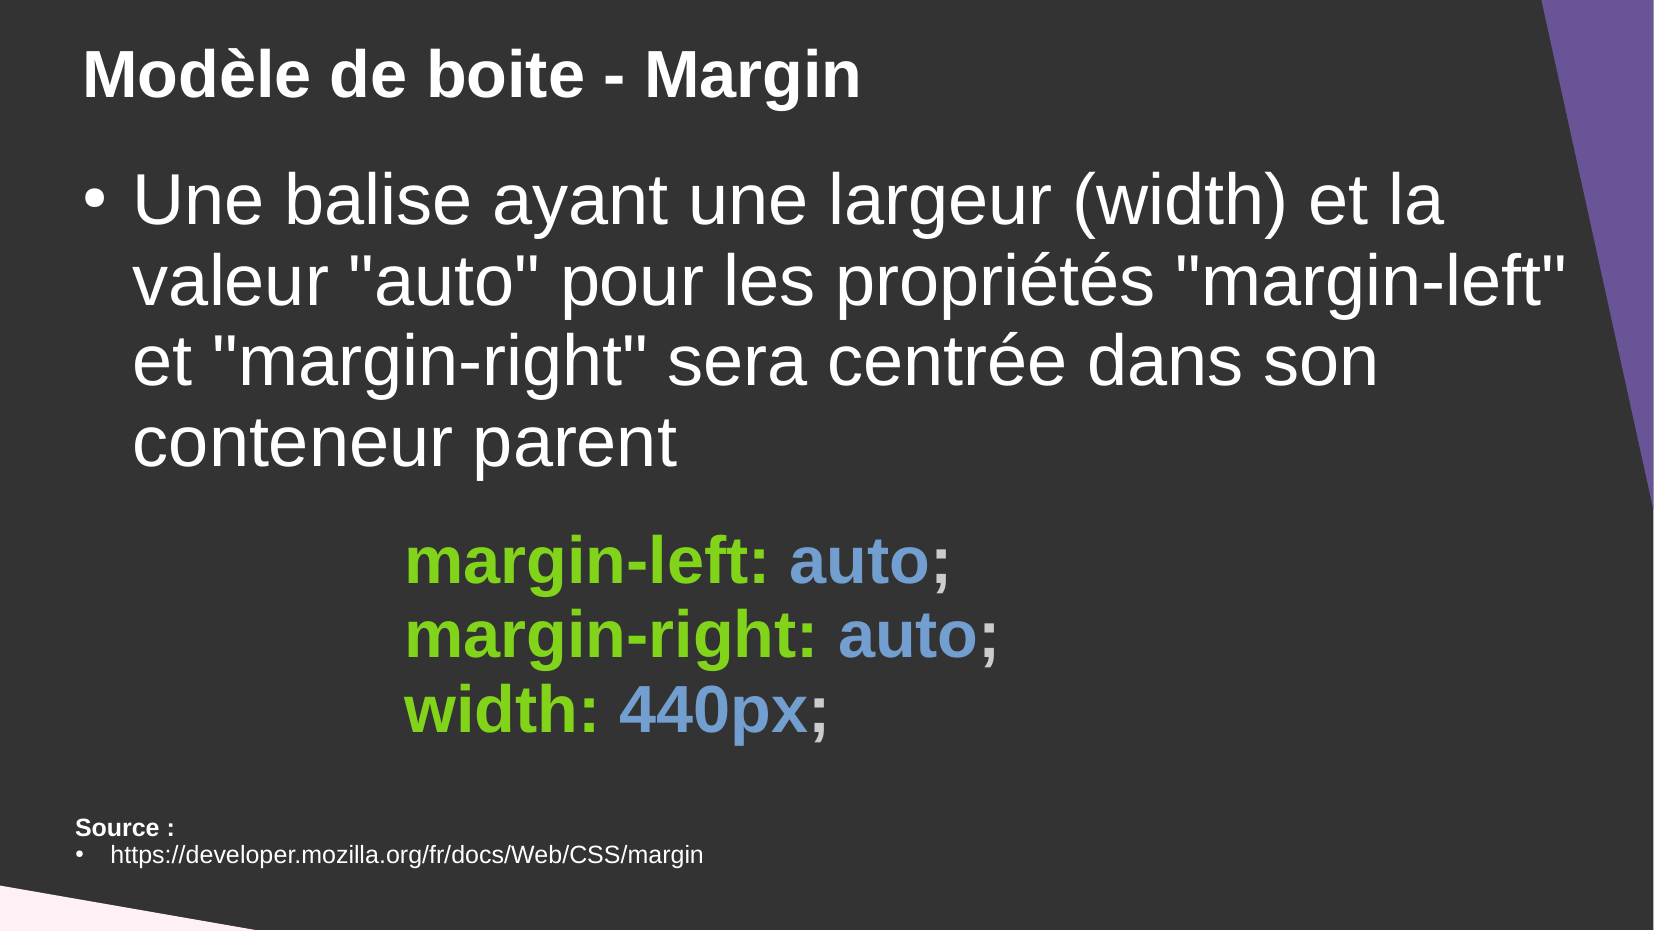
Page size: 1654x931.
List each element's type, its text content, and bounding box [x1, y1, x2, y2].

list Une balise ayant une largeur (width) et la valeur "auto" pour les propriétés "margin-left" et "margin-right" sera centrée dans son conteneur parent [64, 159, 1604, 485]
title Modèle de boite - Margin [82, 37, 1312, 112]
text_box Source : https://developer.mozilla.org/fr/docs/Web/CSS/margin [60, 805, 1546, 913]
text_box [1541, 0, 1654, 513]
text_box [0, 885, 262, 931]
text_box margin-left: auto; margin-right: auto; width: 440px; [389, 515, 1264, 755]
